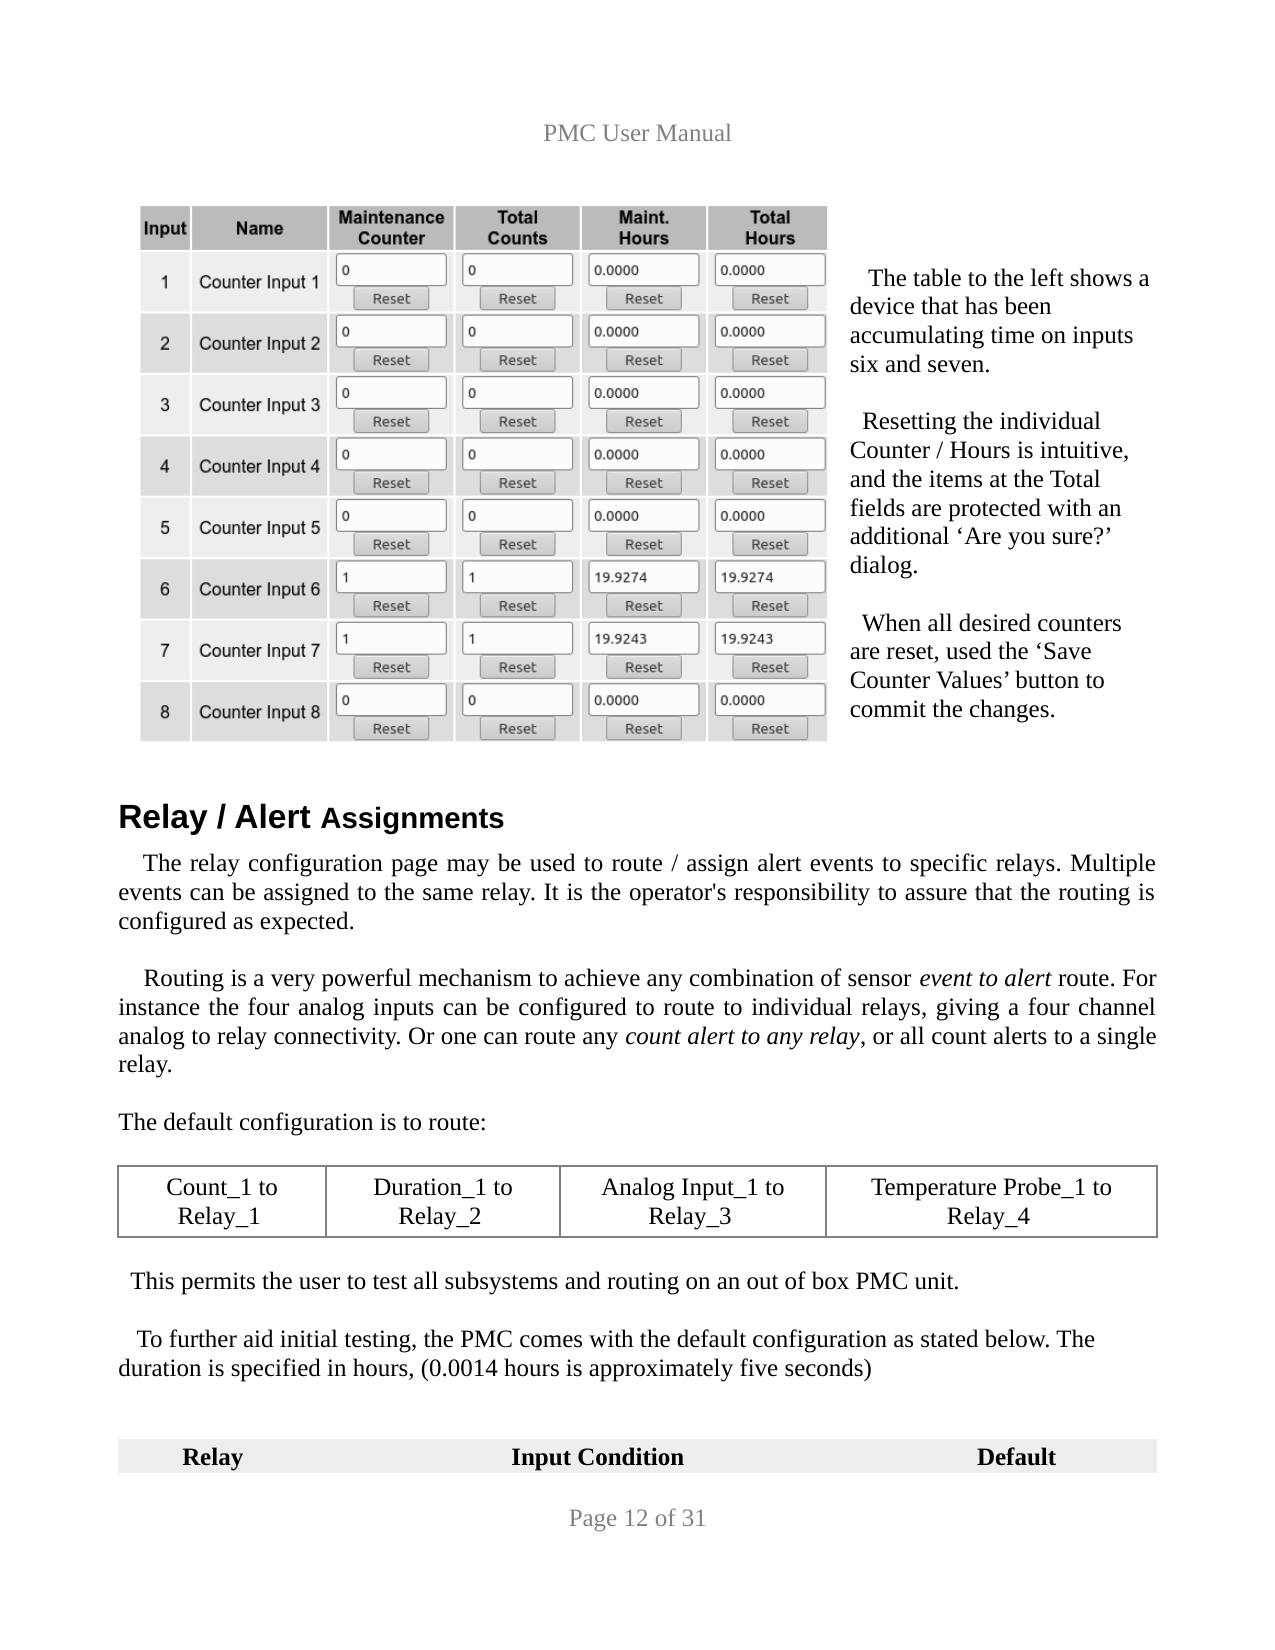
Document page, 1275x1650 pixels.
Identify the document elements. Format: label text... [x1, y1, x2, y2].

table_header Temperature Probe_1 to Relay_4 [827, 1167, 1156, 1236]
text Routing is a very powerful mechanism to achieve any combination of sensor event to alert route. For instance the four analog inputs can be configured to route to individual relays, giving a four channel analog to relay connectivity. Or one can route any count alert to any relay, or all count alerts to a single relay. [118, 963, 1157, 1078]
text This permits the user to test all subsystems and routing on an out of box PMC unit. [118, 1266, 1157, 1295]
text To further aid initial testing, the PMC comes with the default configuration as stated below. The duration is specified in hours, (0.0014 hours is approximately five seconds) [118, 1324, 1157, 1381]
table_header Input Condition [313, 1439, 882, 1473]
table_header Relay [118, 1439, 313, 1473]
table_header Count_1 to Relay_1 [119, 1167, 325, 1236]
table_header The table to the left shows a device that has been accumulating time on inputs six and seven. Resetting the individual Counter / Hours is intuitive, and the items at the Total fields are protected with an additional ‘Are you sure?’ dialog. When all desired counters are reset, used the ‘Save Counter Values’ button to commit the changes. [850, 205, 1157, 776]
subtitle Relay / Alert Assignments [118, 797, 1157, 836]
text The default configuration is to route: [118, 1107, 1157, 1136]
text The relay configuration page may be used to route / assign alert events to specific relays. Multiple events can be assigned to the same relay. It is the operator's responsibility to assure that the routing is configured as expected. [118, 848, 1157, 934]
picture [135, 205, 828, 748]
table_header Analog Input_1 to Relay_3 [561, 1167, 825, 1236]
table_header Default [882, 1439, 1157, 1473]
table_header [118, 205, 849, 776]
table_header Duration_1 to Relay_2 [327, 1167, 559, 1236]
